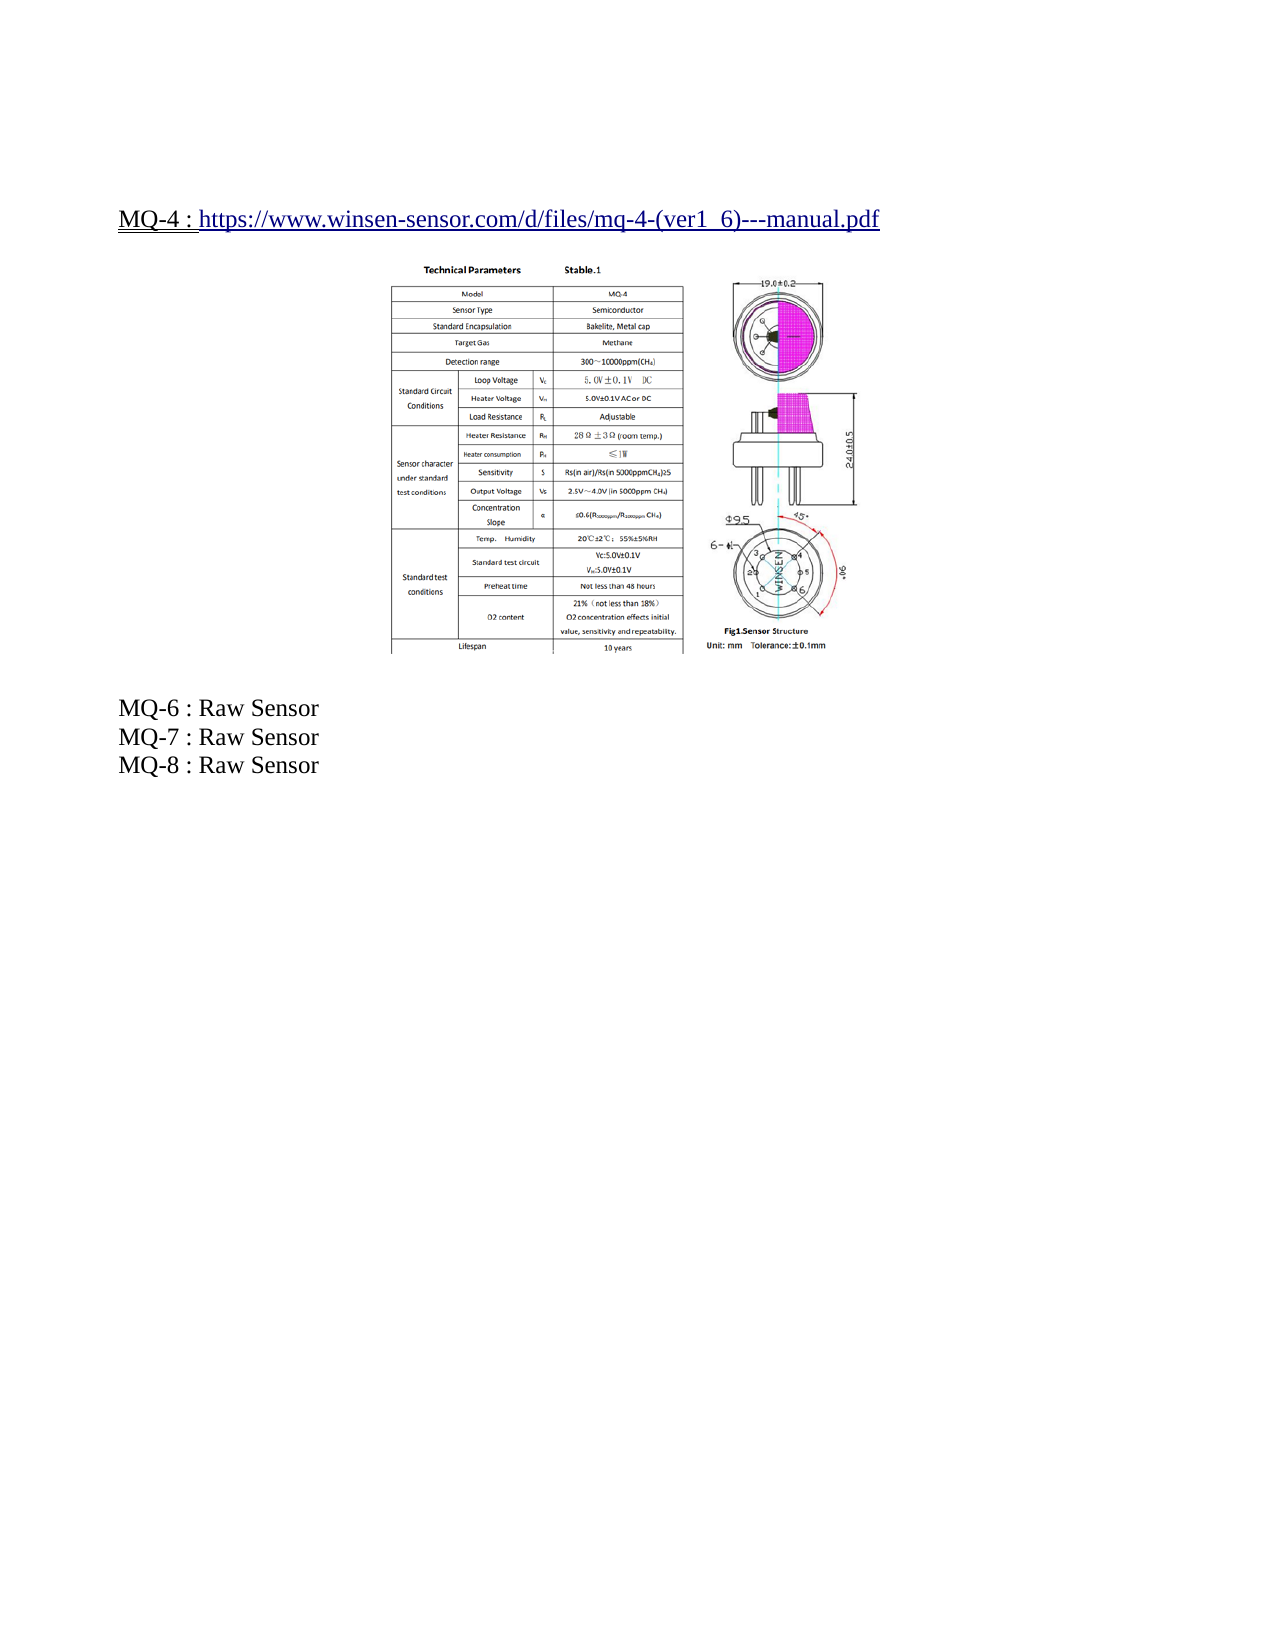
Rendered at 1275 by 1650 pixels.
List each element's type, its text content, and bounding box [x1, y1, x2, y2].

text MQ-8 : Raw Sensor [118, 751, 1157, 779]
picture [389, 261, 886, 654]
text MQ-4 : https://www.winsen-sensor.com/d/files/mq-4-(ver1_6)---manual.pdf [118, 204, 1157, 233]
text MQ-6 : Raw Sensor [118, 693, 1157, 722]
text MQ-7 : Raw Sensor [118, 722, 1157, 751]
